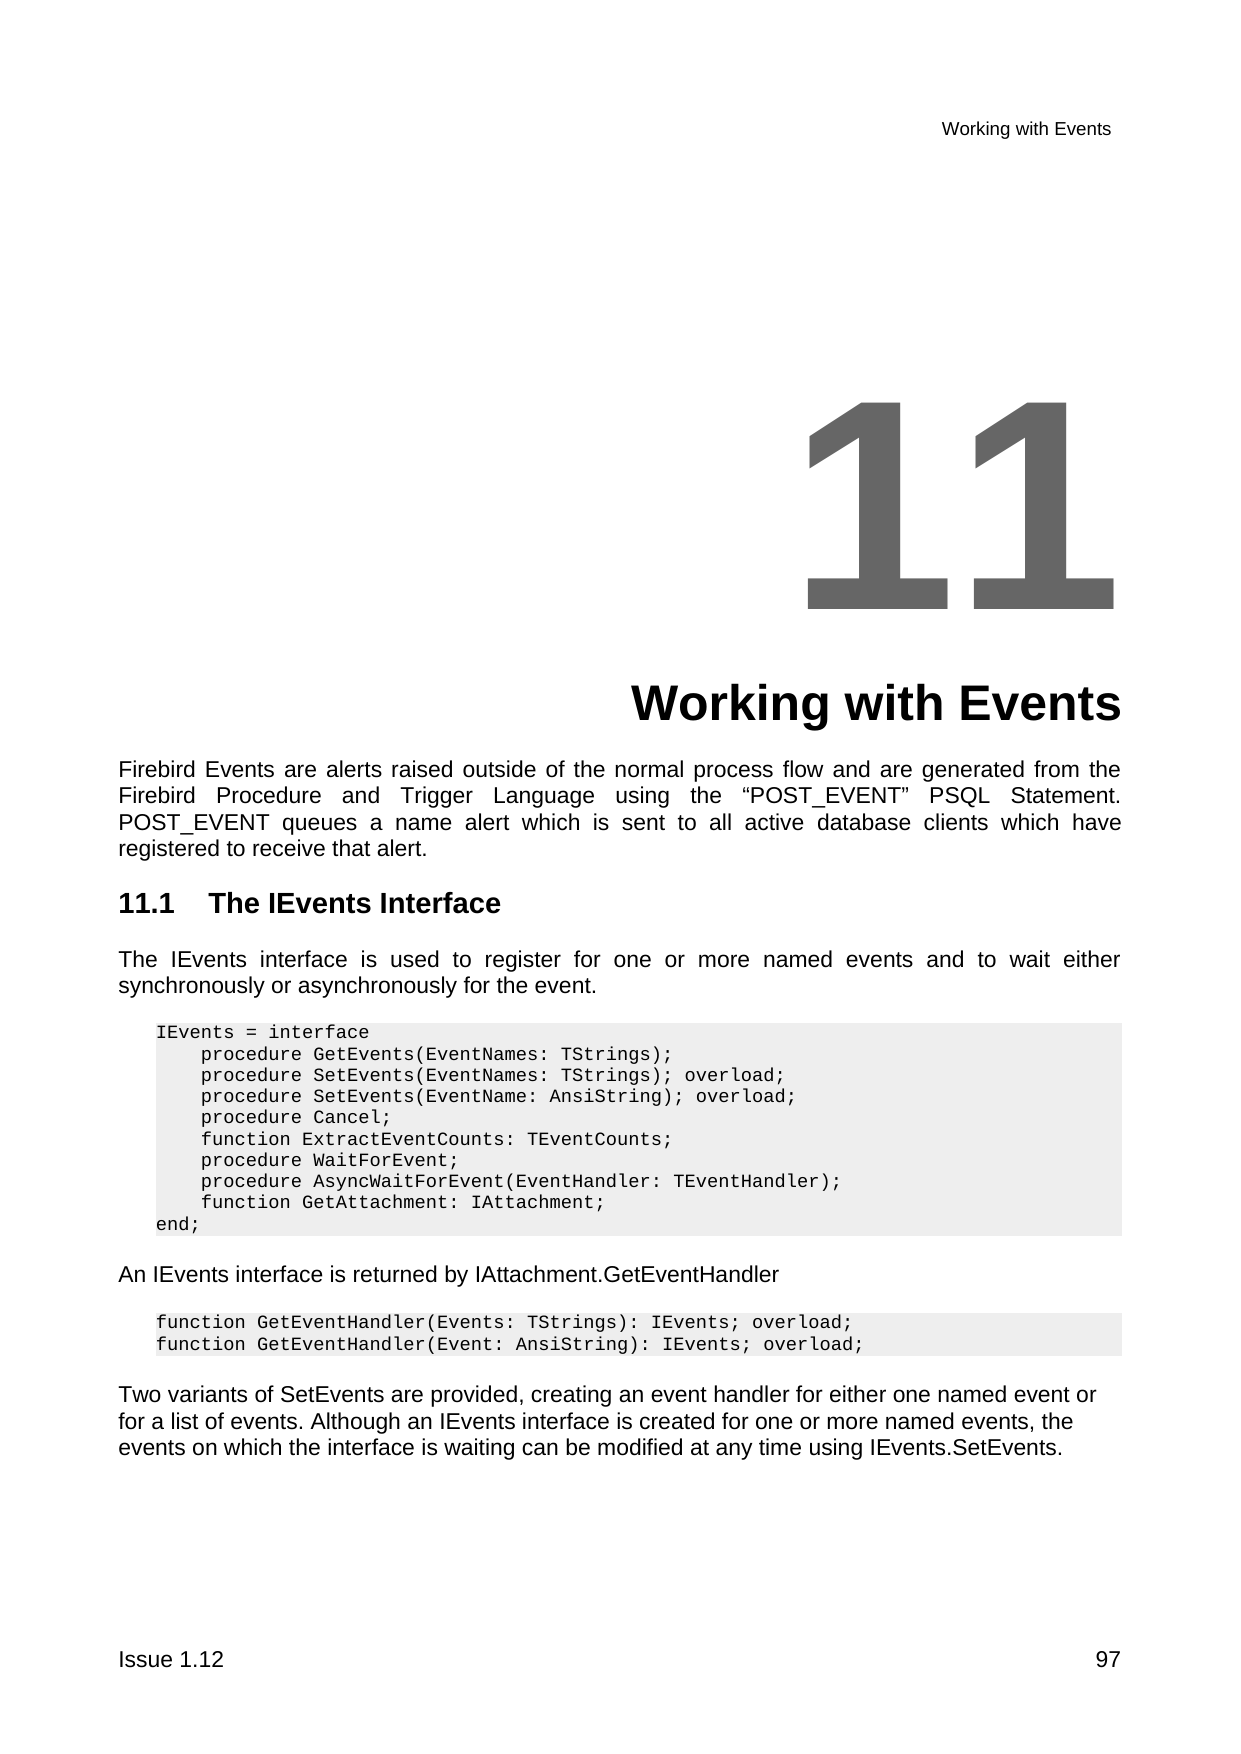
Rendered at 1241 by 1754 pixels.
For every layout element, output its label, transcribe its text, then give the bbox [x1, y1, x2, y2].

text function GetEventHandler(Event: AnsiString): IEvents; overload; [156, 1334, 1122, 1356]
text The IEvents interface is used to register for one or more named events and to wait either synchronously or asynchronously for the event. [118, 946, 1122, 998]
text procedure GetEvents(EventNames: TStrings); [156, 1044, 1122, 1066]
text end; [156, 1214, 1122, 1236]
text IEvents = interface [156, 1023, 1122, 1044]
subtitle The IEvents Interface [118, 887, 1122, 920]
text function GetEventHandler(Events: TStrings): IEvents; overload; [156, 1313, 1122, 1334]
text Two variants of SetEvents are provided, creating an event handler for either one named event or for a list of events. Although an IEvents interface is created for one or more named events, the events on which the interface is waiting can be modified at any time using IEvents.SetEvents. [118, 1381, 1122, 1460]
text Firebird Events are alerts raised outside of the normal process flow and are generated from the Firebird Procedure and Trigger Language using the “POST_EVENT” PSQL Statement. POST_EVENT queues a name alert which is sent to all active database clients which have registered to receive that alert. [118, 756, 1122, 862]
subtitle Working with Events [81, 328, 1122, 731]
text function GetAttachment: IAttachment; [156, 1193, 1122, 1214]
text procedure SetEvents(EventName: AnsiString); overload; [156, 1087, 1122, 1108]
text function ExtractEventCounts: TEventCounts; [156, 1129, 1122, 1151]
text procedure WaitForEvent; [156, 1151, 1122, 1172]
text procedure AsyncWaitForEvent(EventHandler: TEventHandler); [156, 1172, 1122, 1193]
text An IEvents interface is returned by IAttachment.GetEventHandler [118, 1261, 1122, 1288]
text procedure Cancel; [156, 1108, 1122, 1129]
text procedure SetEvents(EventNames: TStrings); overload; [156, 1066, 1122, 1087]
